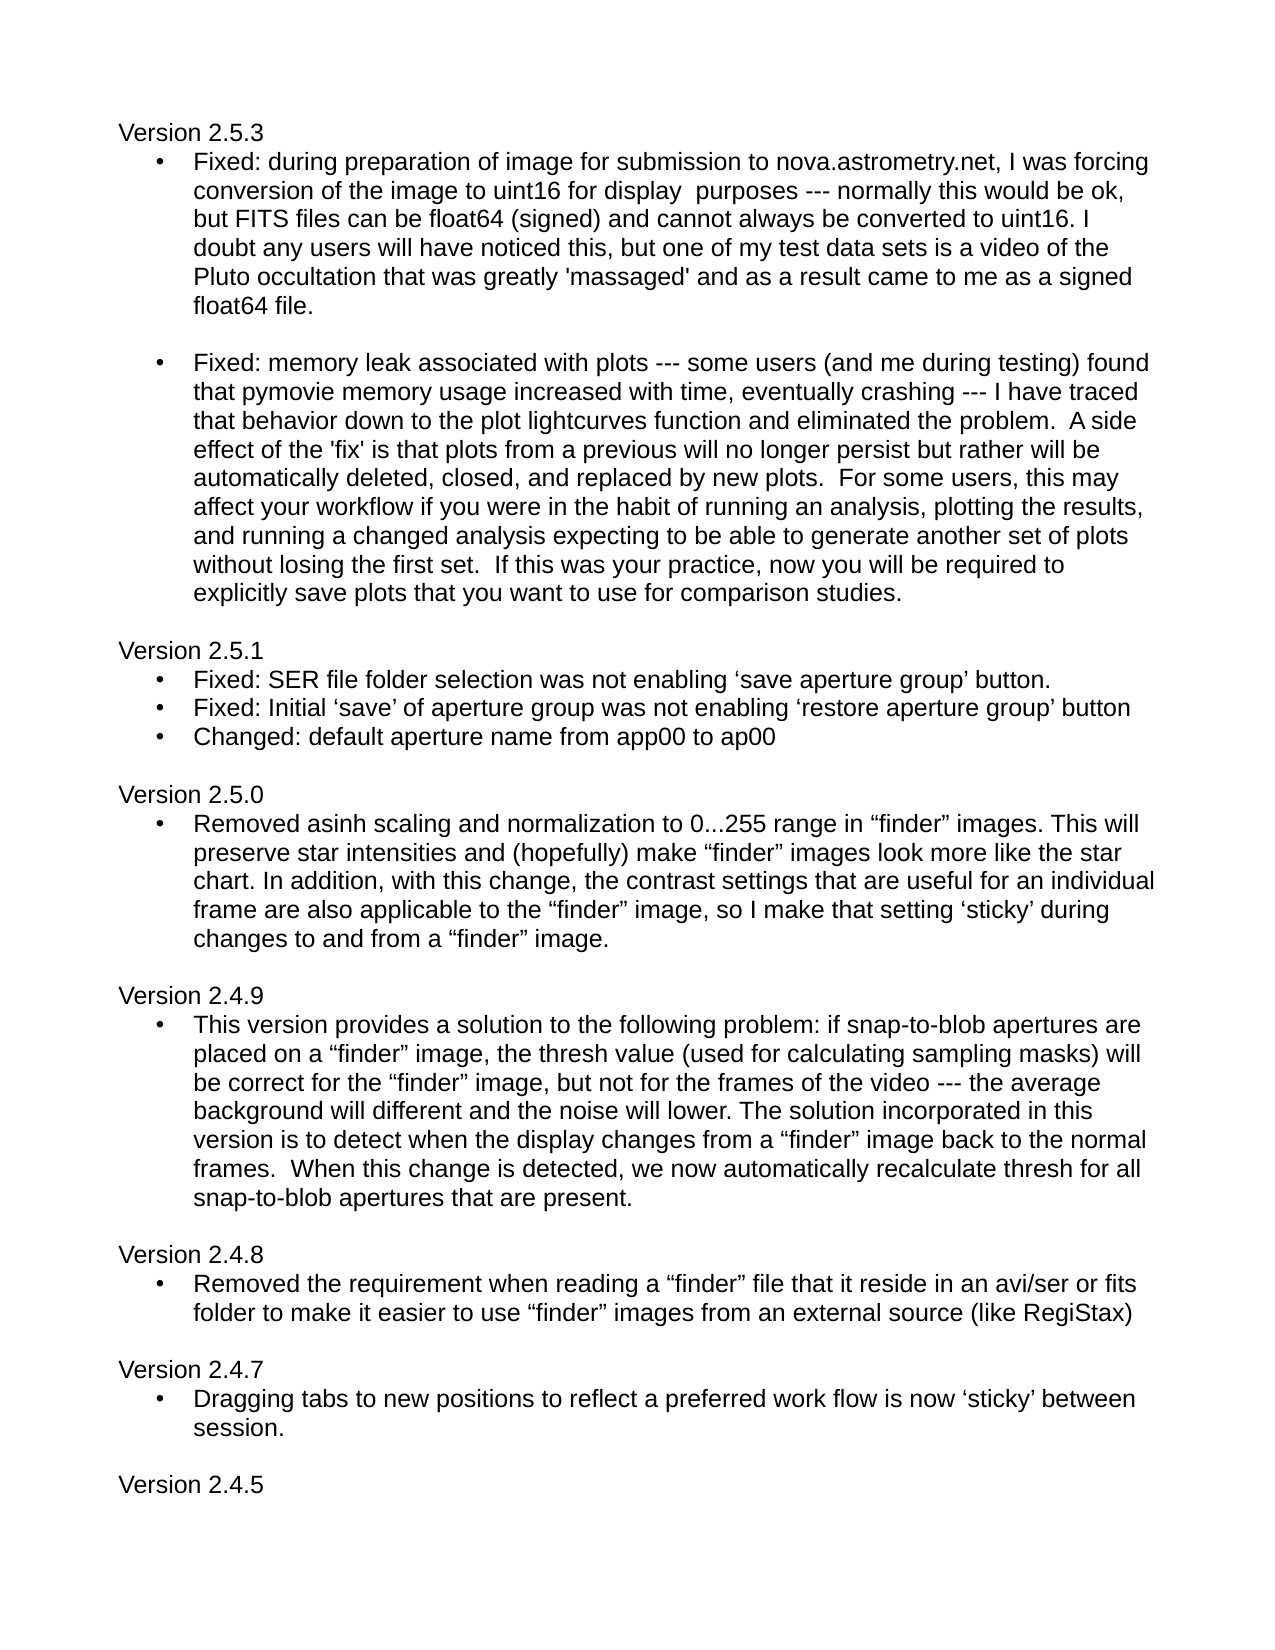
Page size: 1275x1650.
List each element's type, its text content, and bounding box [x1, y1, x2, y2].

text Version 2.4.9 [118, 981, 1157, 1010]
text Version 2.5.1 [118, 636, 1157, 664]
text Version 2.4.7 [118, 1355, 1157, 1384]
list Changed: default aperture name from app00 to ap00 [156, 722, 1157, 780]
list Fixed: Initial ‘save’ of aperture group was not enabling ‘restore aperture group’ button [156, 693, 1157, 722]
list Removed the requirement when reading a “finder” file that it reside in an avi/ser or fits folder to make it easier to use “finder” images from an external source (like RegiStax) [156, 1269, 1157, 1355]
list Removed asinh scaling and normalization to 0...255 range in “finder” images. This will preserve star intensities and (hopefully) make “finder” images look more like the star chart. In addition, with this change, the contrast settings that are useful for an individual frame are also applicable to the “finder” image, so I make that setting ‘sticky’ during changes to and from a “finder” image. [156, 809, 1157, 981]
text Version 2.4.8 [118, 1240, 1157, 1269]
text Version 2.5.3 [118, 118, 1157, 147]
text Version 2.4.5 [118, 1470, 1157, 1499]
list Fixed: SER file folder selection was not enabling ‘save aperture group’ button. [156, 664, 1157, 693]
list This version provides a solution to the following problem: if snap-to-blob apertures are placed on a “finder” image, the thresh value (used for calculating sampling masks) will be correct for the “finder” image, but not for the frames of the video --- the average background will different and the noise will lower. The solution incorporated in this version is to detect when the display changes from a “finder” image back to the normal frames. When this change is detected, we now automatically recalculate thresh for all snap-to-blob apertures that are present. [156, 1010, 1157, 1240]
list Fixed: during preparation of image for submission to nova.astrometry.net, I was forcing conversion of the image to uint16 for display purposes --- normally this would be ok, but FITS files can be float64 (signed) and cannot always be converted to uint16. I doubt any users will have noticed this, but one of my test data sets is a video of the Pluto occultation that was greatly 'massaged' and as a result came to me as a signed float64 file. [156, 147, 1157, 348]
list Fixed: memory leak associated with plots --- some users (and me during testing) found that pymovie memory usage increased with time, eventually crashing --- I have traced that behavior down to the plot lightcurves function and eliminated the problem. A side effect of the 'fix' is that plots from a previous will no longer persist but rather will be automatically deleted, closed, and replaced by new plots. For some users, this may affect your workflow if you were in the habit of running an analysis, plotting the results, and running a changed analysis expecting to be able to generate another set of plots without losing the first set. If this was your practice, now you will be required to explicitly save plots that you want to use for comparison studies. [156, 348, 1157, 636]
text Version 2.5.0 [118, 780, 1157, 809]
list Dragging tabs to new positions to reflect a preferred work flow is now ‘sticky’ between session. [156, 1384, 1157, 1470]
